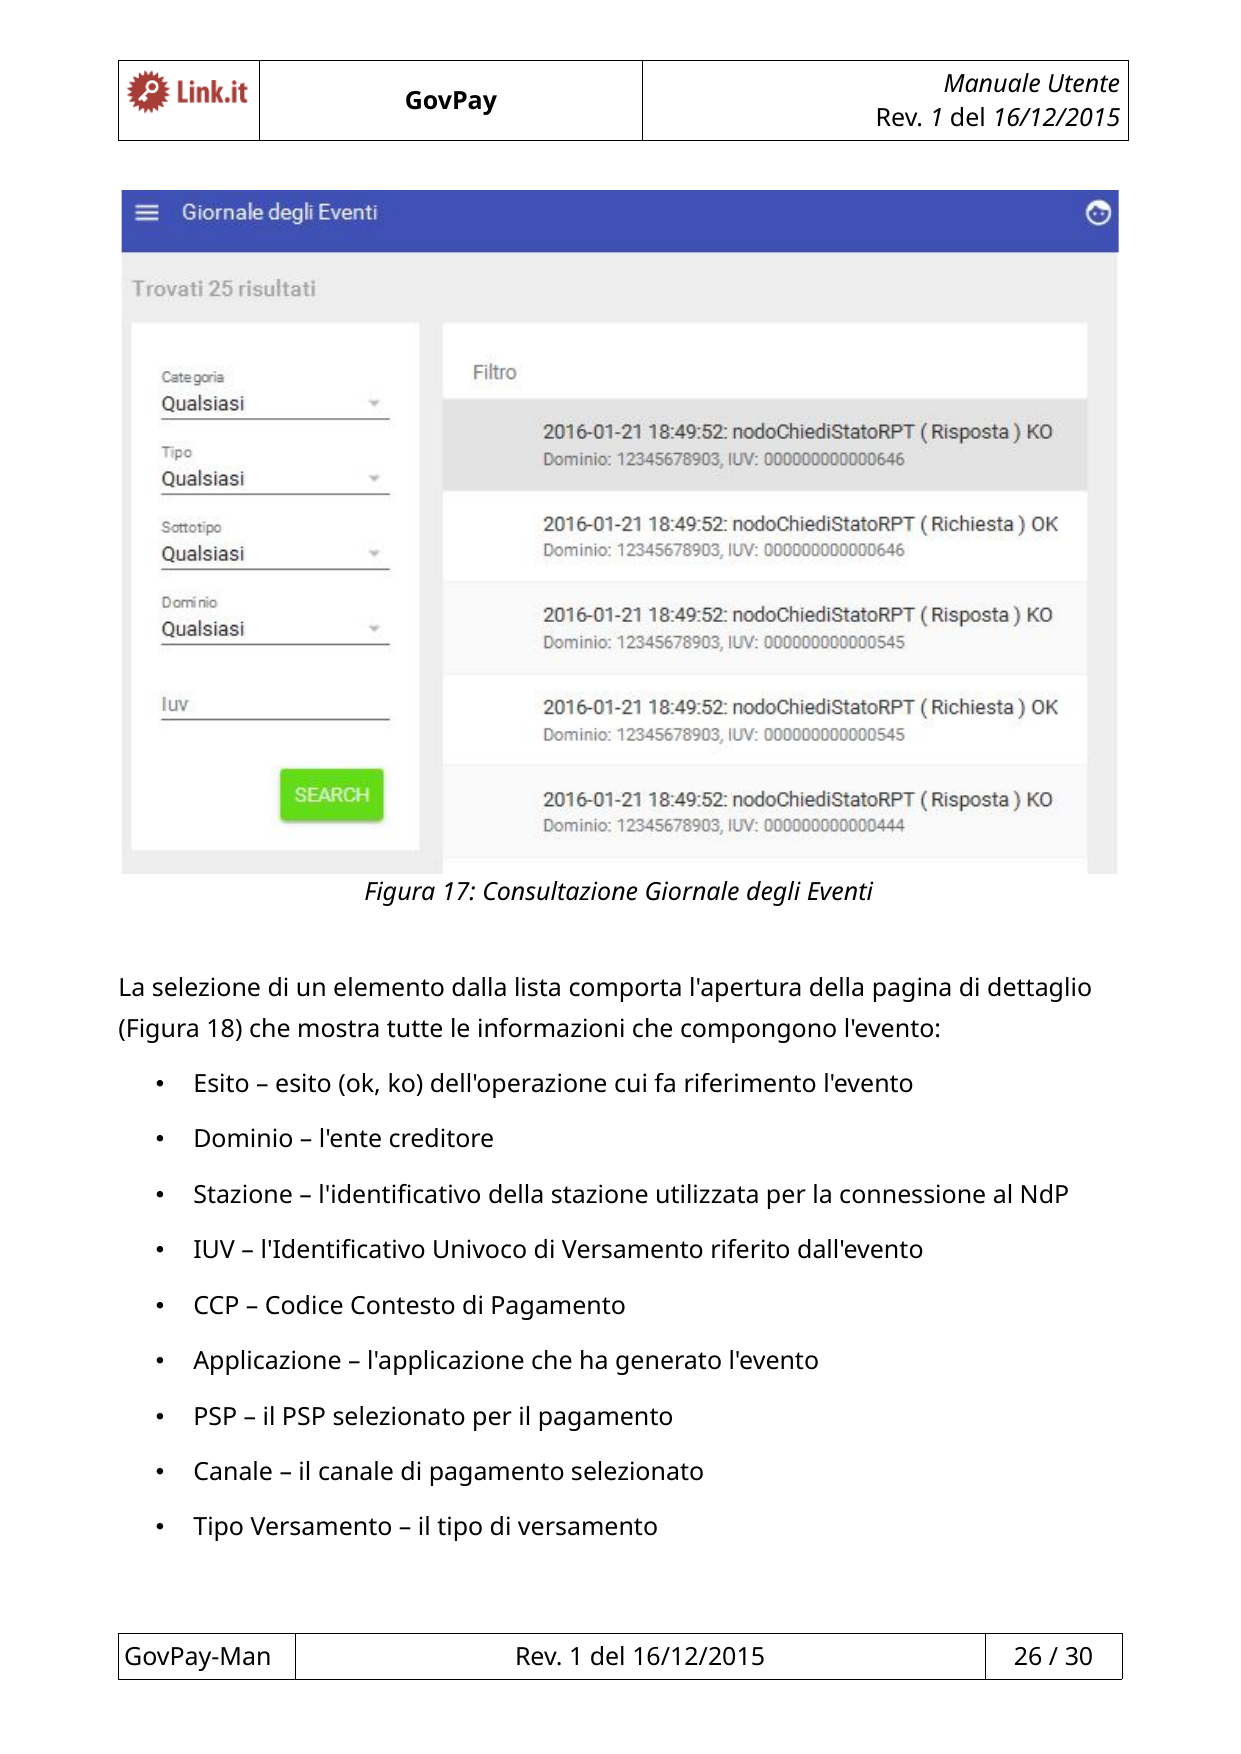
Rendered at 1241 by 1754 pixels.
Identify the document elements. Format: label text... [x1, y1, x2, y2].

text Figura 17: Consultazione Giornale degli Eventi [122, 874, 1118, 907]
list PSP – il PSP selezionato per il pagamento [156, 1398, 1122, 1432]
list Canale – il canale di pagamento selezionato [156, 1454, 1122, 1488]
list CCP – Codice Contesto di Pagamento [156, 1287, 1122, 1321]
text La selezione di un elemento dalla lista comporta l'apertura della pagina di dettaglio (Figura 18) che mostra tutte le informazioni che compongono l'evento: [118, 969, 1122, 1044]
list Stazione – l'identificativo della stazione utilizzata per la connessione al NdP [156, 1177, 1122, 1211]
list Applicazione – l'applicazione che ha generato l'evento [156, 1343, 1122, 1377]
list Esito – esito (ok, ko) dell'operazione cui fa riferimento l'evento [156, 1066, 1122, 1100]
picture [121, 190, 1119, 874]
picture [123, 65, 254, 119]
list Tipo Versamento – il tipo di versamento [156, 1509, 1122, 1543]
list IUV – l'Identificativo Univoco di Versamento riferito dall'evento [156, 1232, 1122, 1266]
list Dominio – l'ente creditore [156, 1121, 1122, 1155]
